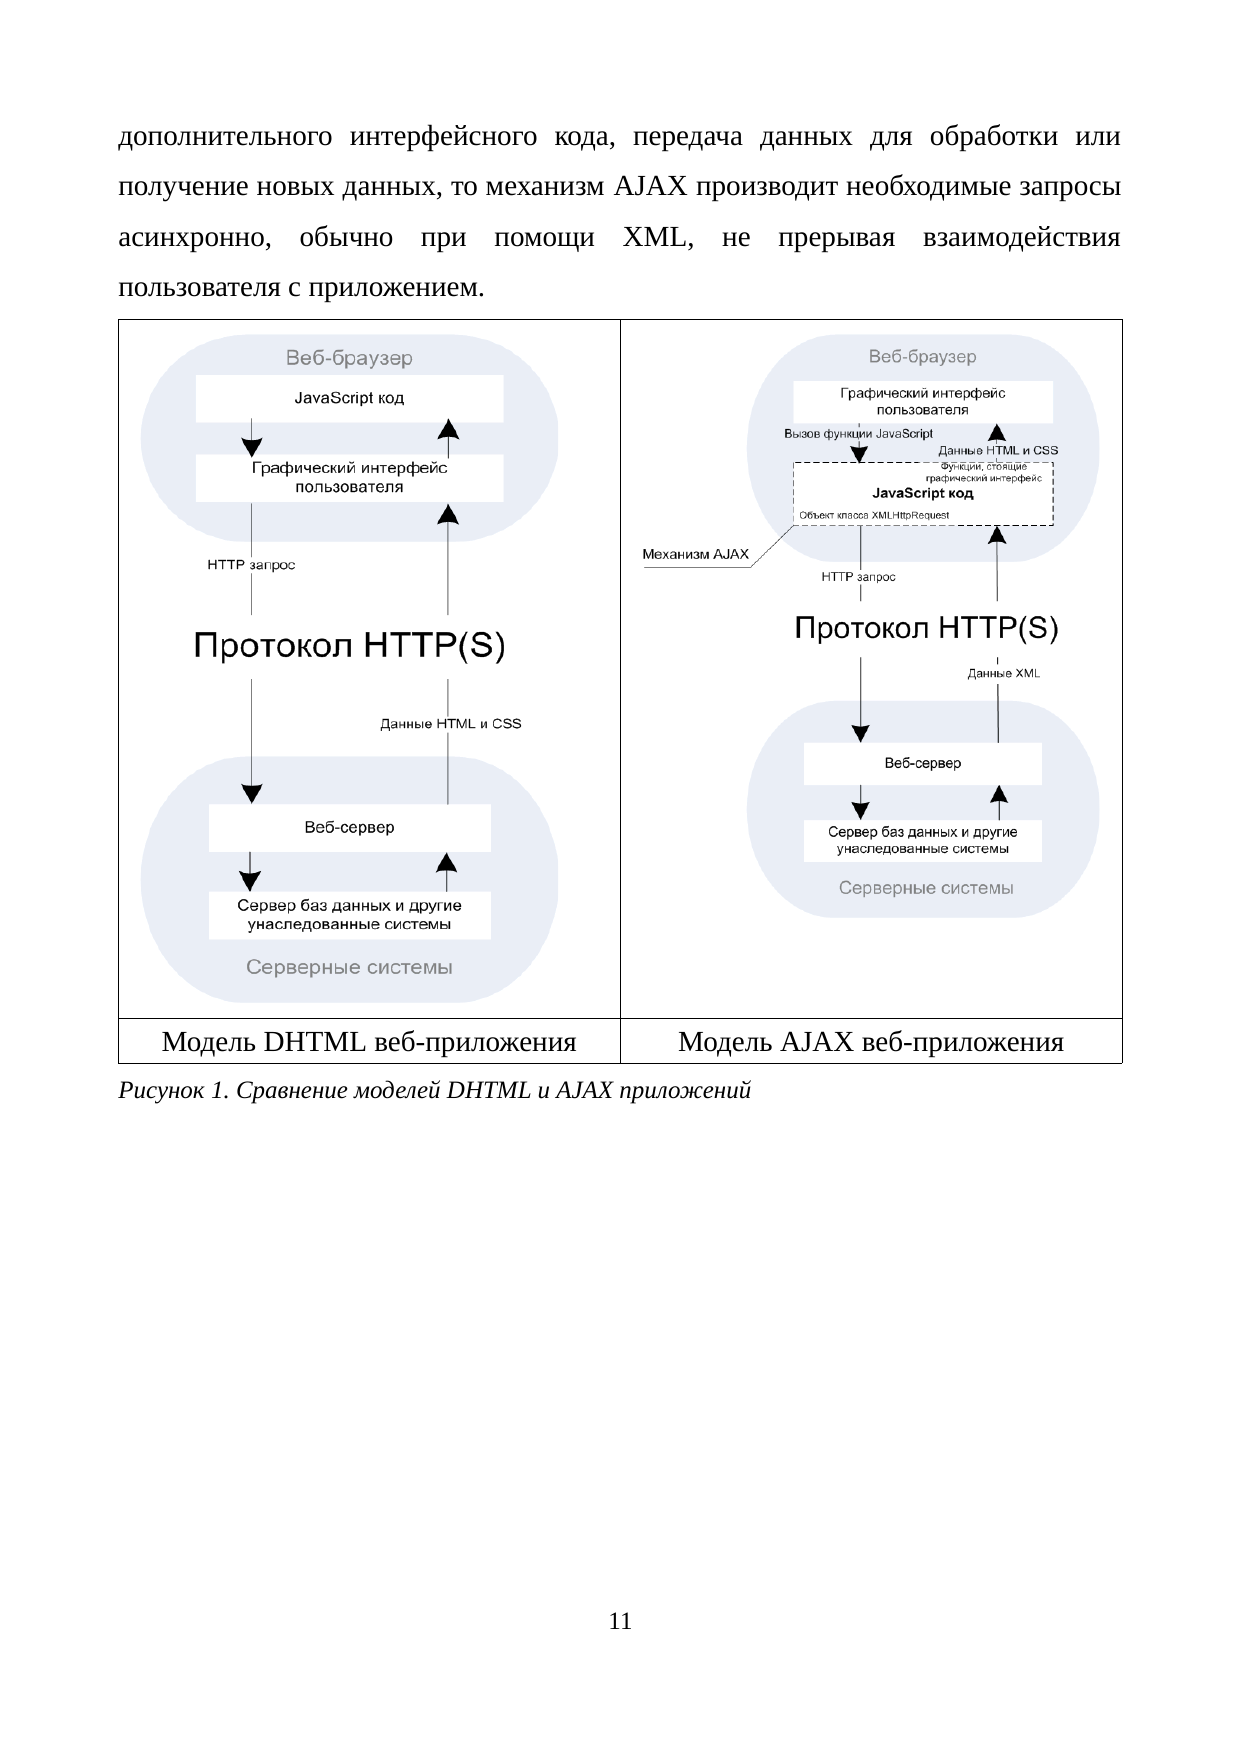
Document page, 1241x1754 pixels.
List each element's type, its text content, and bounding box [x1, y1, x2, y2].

picture [642, 334, 1100, 918]
table_cell Модель AJAX веб-приложения [621, 1019, 1122, 1063]
text дополнительного интерфейсного кода, передача данных для обработки или получение новых данных, то механизм AJAX производит необходимые запросы асинхронно, обычно при помощи XML, не прерывая взаимодействия пользователя с приложением. [118, 118, 1122, 303]
picture [140, 334, 559, 1003]
text Рисунок 1. Сравнение моделей DHTML и AJAX приложений [118, 1076, 1122, 1104]
table_cell Модель DHTML веб-приложения [119, 1019, 620, 1063]
table_header [119, 320, 620, 1018]
table_header [621, 320, 1122, 1018]
